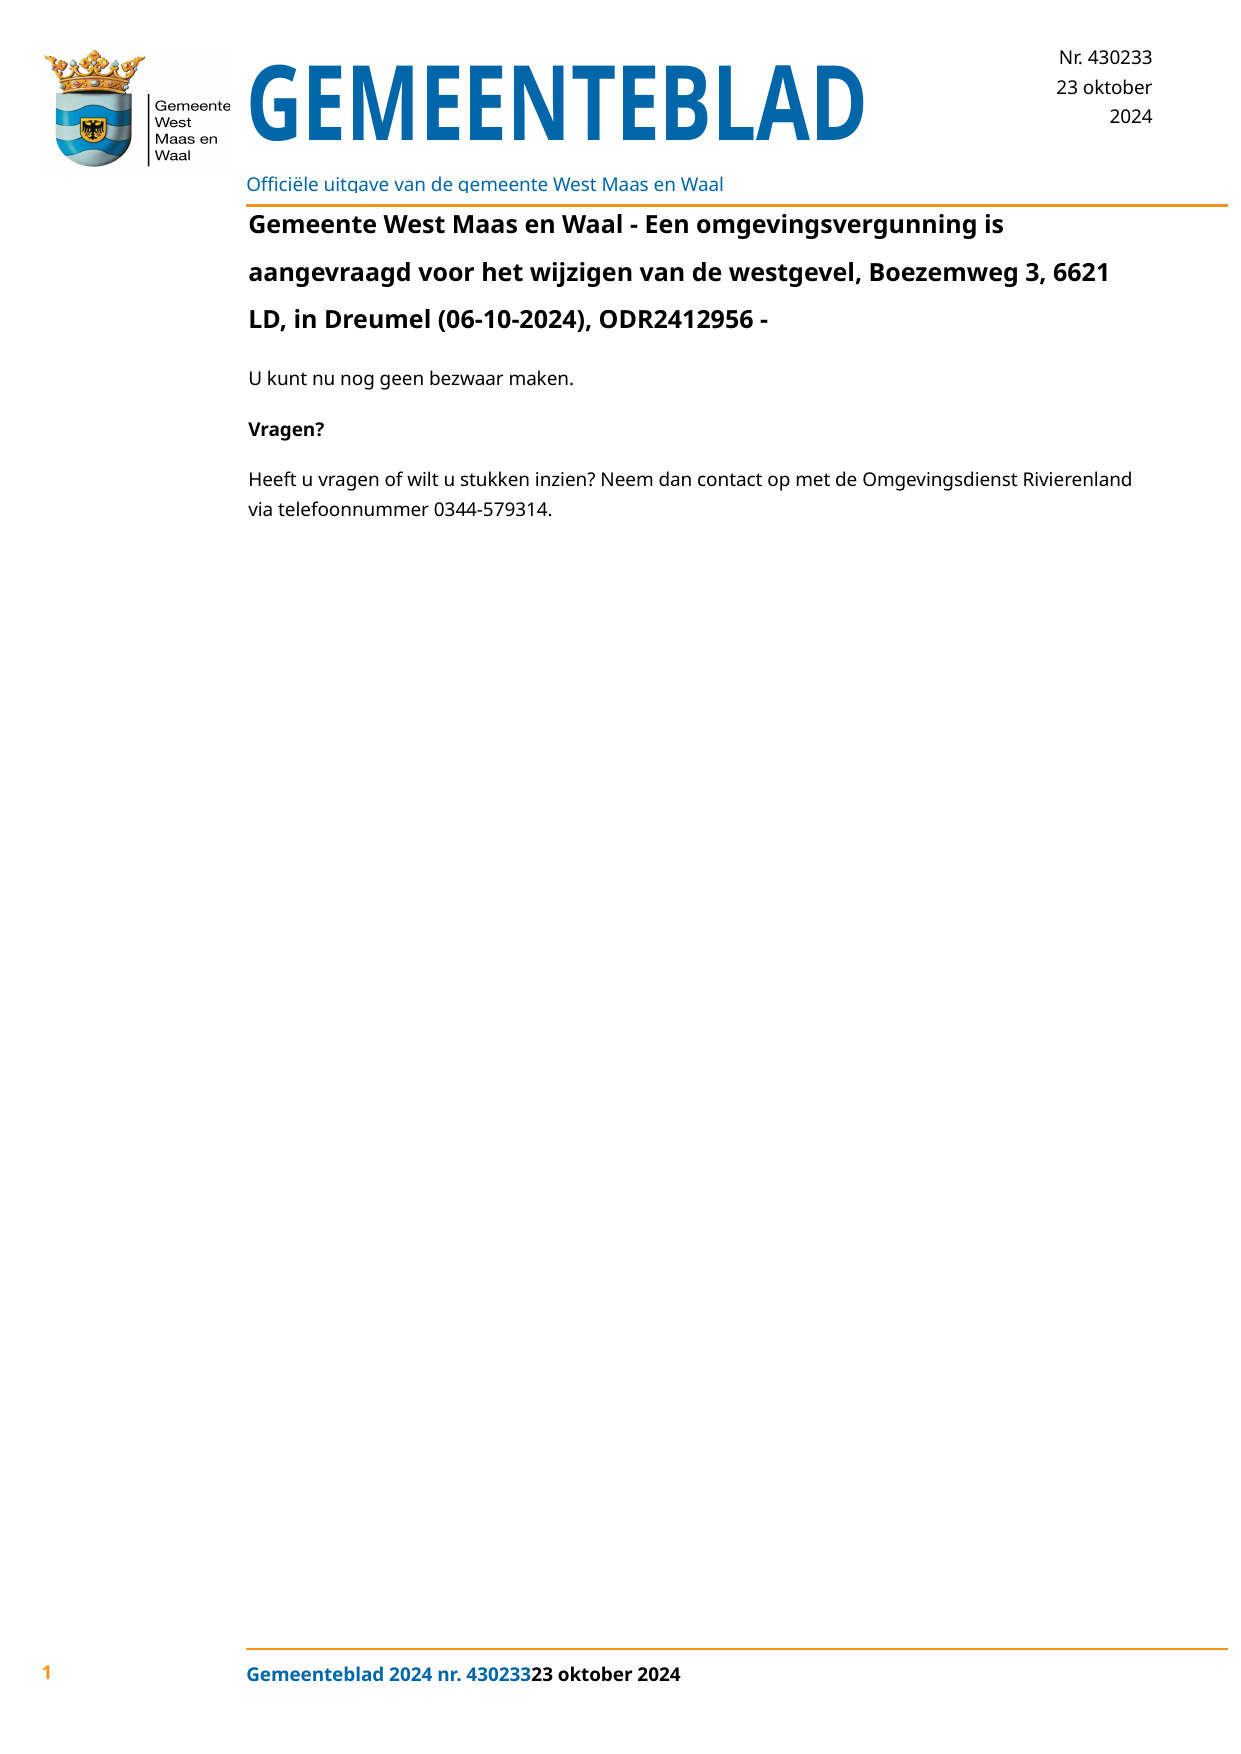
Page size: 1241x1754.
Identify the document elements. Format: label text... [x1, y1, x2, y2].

picture [41, 47, 231, 172]
text U kunt nu nog geen bezwaar maken. [248, 366, 1152, 391]
text Vragen? [248, 416, 1152, 442]
text Heeft u vragen of wilt u stukken inzien? Neem dan contact op met de Omgevingsdienst Rivierenland via telefoonnummer 0344-579314. [248, 466, 1152, 522]
text Gemeente West Maas en Waal - Een omgevingsvergunning is aangevraagd voor het wijzigen van de westgevel, Boezemweg 3, 6621 LD, in Dreumel (06-10-2024), ODR2412956 - [248, 207, 1152, 336]
